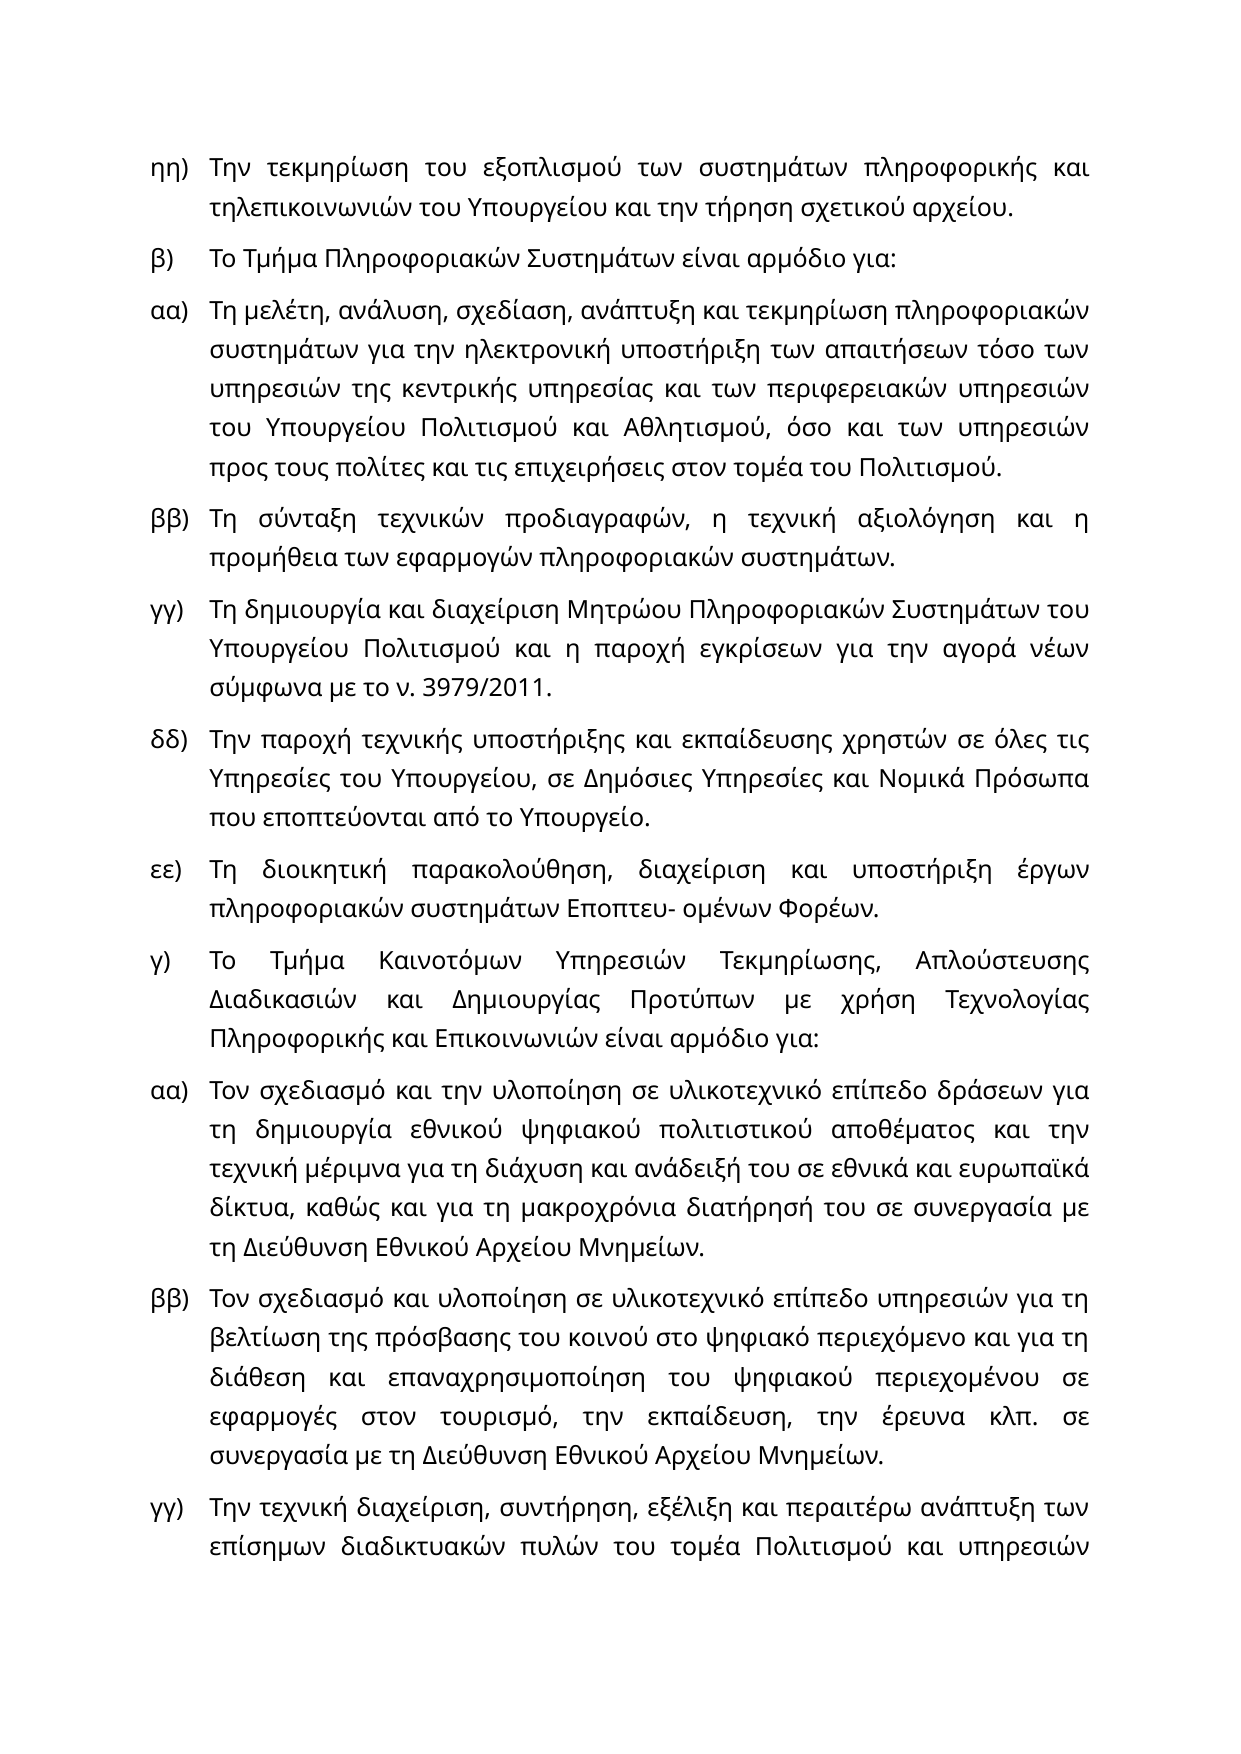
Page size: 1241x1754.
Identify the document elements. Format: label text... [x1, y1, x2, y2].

list γ) Το Τμήμα Καινοτόμων Υπηρεσιών Τεκμηρίωσης, Απλούστευσης Διαδικασιών και Δημιουργίας Προτύπων με χρήση Τεχνολογίας Πληροφορικής και Επικοινωνιών είναι αρμόδιο για: [150, 942, 1090, 1055]
list αα) Τη μελέτη, ανάλυση, σχεδίαση, ανάπτυξη και τεκμηρίωση πληροφοριακών συστημάτων για την ηλεκτρονική υποστήριξη των απαιτήσεων τόσο των υπηρεσιών της κεντρικής υπηρεσίας και των περιφερειακών υπηρεσιών του Υπουργείου Πολιτισμού και Αθλητισμού, όσο και των υπηρεσιών προς τους πολίτες και τις επιχειρήσεις στον τομέα του Πολιτισμού. [150, 292, 1090, 483]
list ββ) Τη σύνταξη τεχνικών προδιαγραφών, η τεχνική αξιολόγηση και η προμήθεια των εφαρμογών πληροφοριακών συστημάτων. [150, 501, 1090, 574]
list ηη) Την τεκμηρίωση του εξοπλισμού των συστημάτων πληροφορικής και τηλεπικοινωνιών του Υπουργείου και την τήρηση σχετικού αρχείου. [150, 150, 1090, 223]
list αα) Τον σχεδιασμό και την υλοποίηση σε υλικοτεχνικό επίπεδο δράσεων για τη δημιουργία εθνικού ψηφιακού πολιτιστικού αποθέματος και την τεχνική μέριμνα για τη διάχυση και ανάδειξή του σε εθνικά και ευρωπαϊκά δίκτυα, καθώς και για τη μακροχρόνια διατήρησή του σε συνεργασία με τη Διεύθυνση Εθνικού Αρχείου Μνημείων. [150, 1072, 1090, 1263]
list ββ) Τον σχεδιασμό και υλοποίηση σε υλικοτεχνικό επίπεδο υπηρεσιών για τη βελτίωση της πρόσβασης του κοινού στο ψηφιακό περιεχόμενο και για τη διάθεση και επαναχρησιμοποίηση του ψηφιακού περιεχομένου σε εφαρμογές στον τουρισμό, την εκπαίδευση, την έρευνα κλπ. σε συνεργασία με τη Διεύθυνση Εθνικού Αρχείου Μνημείων. [150, 1281, 1090, 1472]
list δδ) Την παροχή τεχνικής υποστήριξης και εκπαίδευσης χρηστών σε όλες τις Υπηρεσίες του Υπουργείου, σε Δημόσιες Υπηρεσίες και Νομικά Πρόσωπα που εποπτεύονται από το Υπουργείο. [150, 722, 1090, 834]
list γγ) Την τεχνική διαχείριση, συντήρηση, εξέλιξη και περαιτέρω ανάπτυξη των επίσημων διαδικτυακών πυλών του τομέα Πολιτισμού και υπηρεσιών [150, 1489, 1090, 1562]
list γγ) Τη δημιουργία και διαχείριση Μητρώου Πληροφοριακών Συστημάτων του Υπουργείου Πολιτισμού και η παροχή εγκρίσεων για την αγορά νέων σύμφωνα με το ν. 3979/2011. [150, 592, 1090, 704]
list β) Το Τμήμα Πληροφοριακών Συστημάτων είναι αρμόδιο για: [150, 241, 1090, 275]
list εε) Τη διοικητική παρακολούθηση, διαχείριση και υποστήριξη έργων πληροφοριακών συστημάτων Εποπτευ- ομένων Φορέων. [150, 852, 1090, 925]
